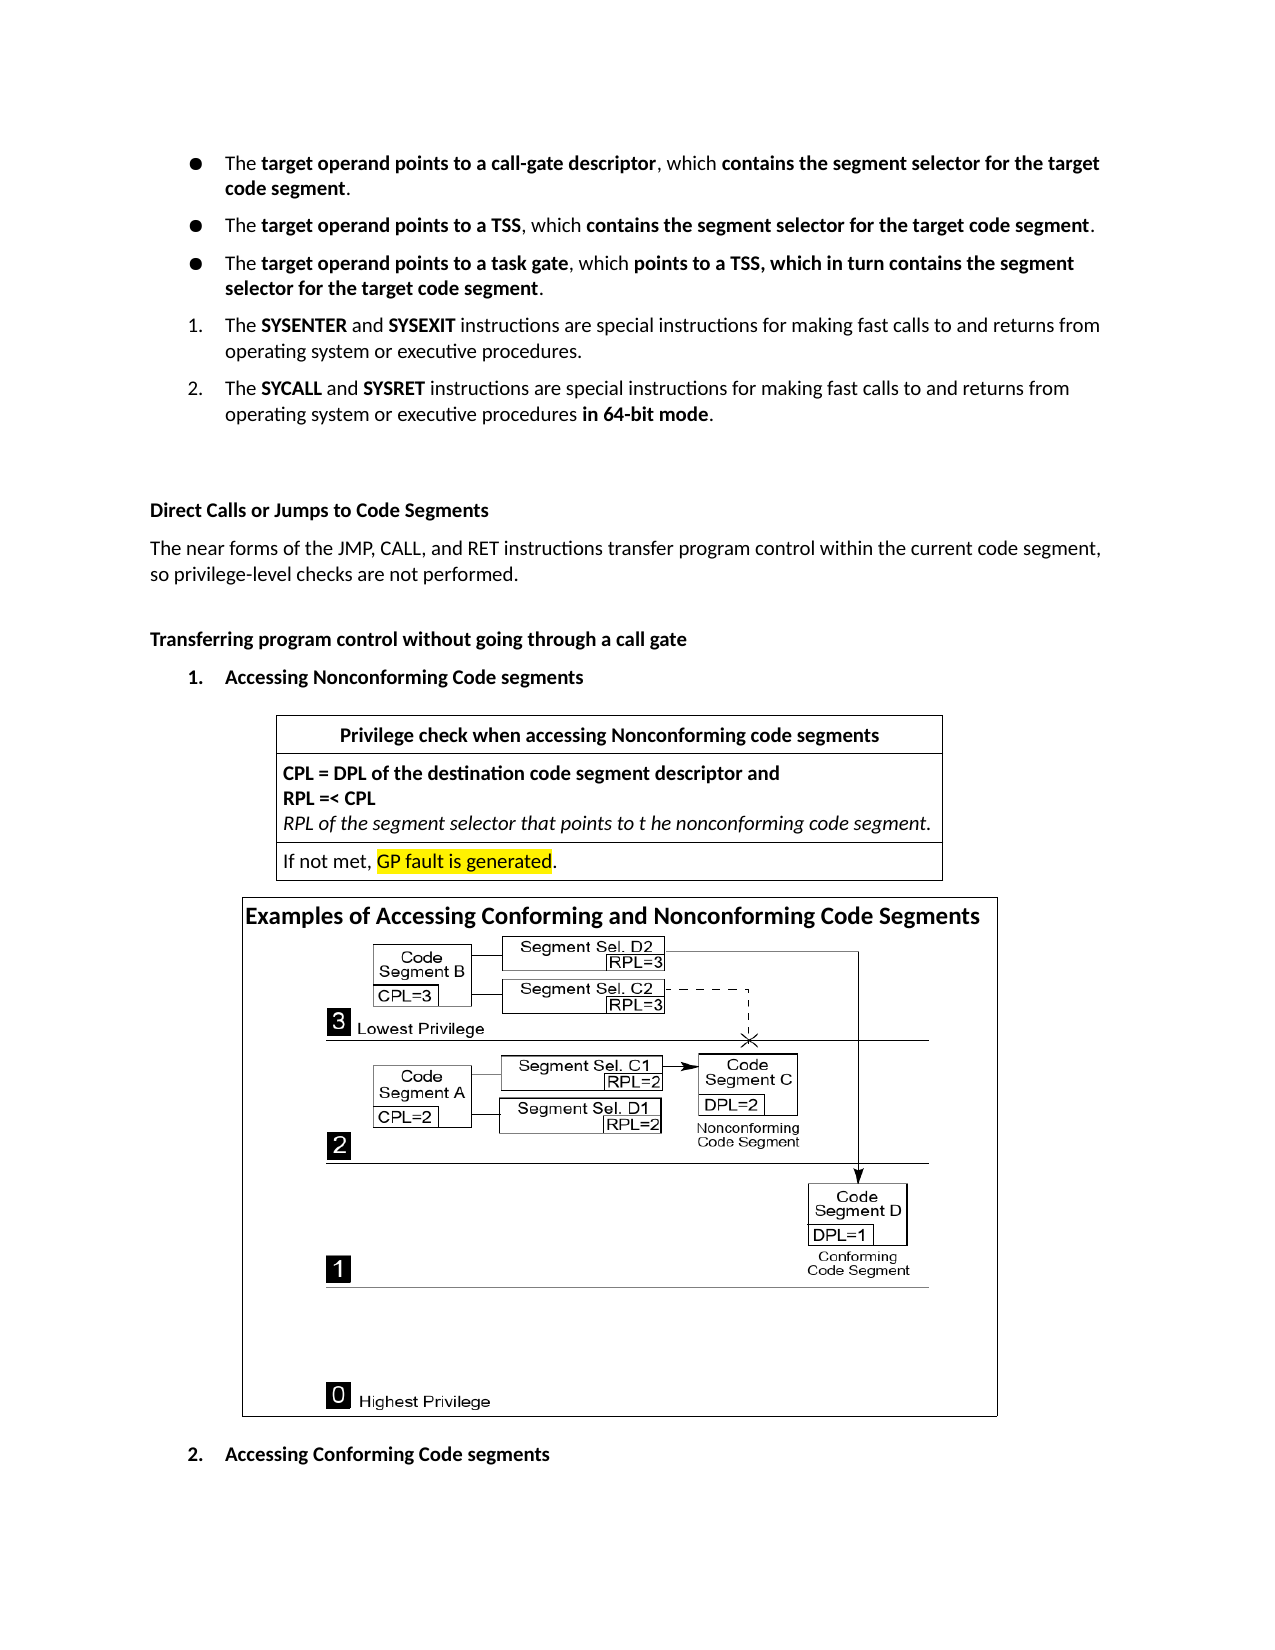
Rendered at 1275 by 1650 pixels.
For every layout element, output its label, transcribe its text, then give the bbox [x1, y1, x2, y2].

table_cell CPL = DPL of the destination code segment descriptor and RPL =< CPL RPL of the segment selector that points to t he nonconforming code segment. [277, 754, 942, 842]
list The SYSENTER and SYSEXIT instructions are special instructions for making fast calls to and returns from operating system or executive procedures. [187, 313, 1125, 363]
subtitle Transferring program control without going through a call gate [150, 626, 1125, 652]
list The target operand points to a TSS, which contains the segment selector for the target code segment. [187, 213, 1125, 238]
list The target operand points to a task gate, which points to a TSS, which in turn contains the segment selector for the target code segment. [187, 250, 1125, 301]
list Accessing Nonconforming Code segments [187, 664, 1125, 690]
list Accessing Conforming Code segments [187, 1441, 1125, 1467]
list The SYCALL and SYSRET instructions are special instructions for making fast calls to and returns from operating system or executive procedures in 64-bit mode. [187, 375, 1125, 426]
table_cell If not met, GP fault is generated. [277, 843, 942, 880]
text The near forms of the JMP, CALL, and RET instructions transfer program control within the current code segment, so privilege-level checks are not performed. [150, 536, 1125, 586]
picture [245, 930, 994, 1413]
list Examples of Accessing Conforming and Nonconforming Code Segments [245, 900, 994, 930]
subtitle Direct Calls or Jumps to Code Segments [150, 498, 1125, 523]
list The target operand points to a call-gate descriptor, which contains the segment selector for the target code segment. [187, 150, 1125, 201]
table_header Privilege check when accessing Nonconforming code segments [277, 716, 942, 753]
